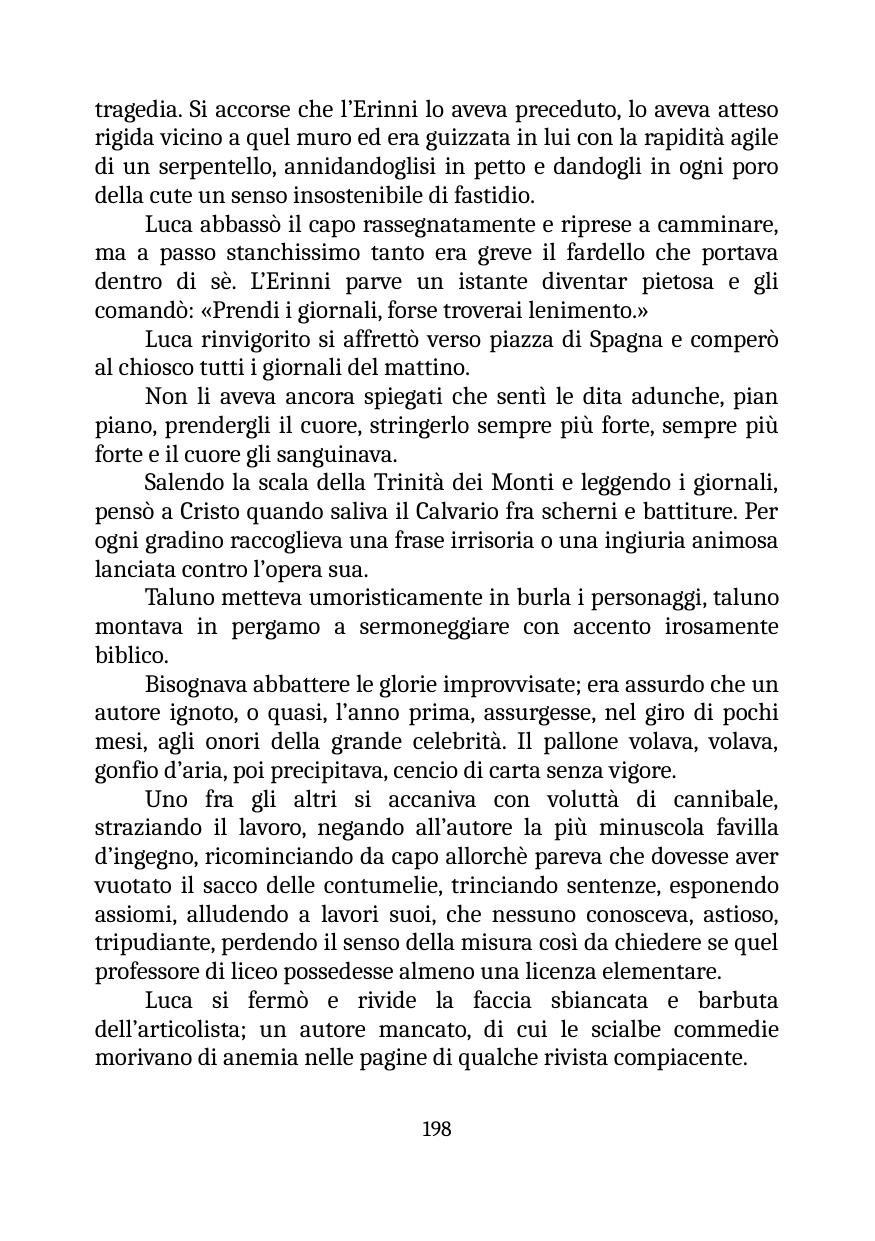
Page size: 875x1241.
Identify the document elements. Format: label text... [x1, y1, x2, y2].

text Luca si fermò e rivide la faccia sbiancata e barbuta dell’articolista; un autore mancato, di cui le scialbe commedie morivano di anemia nelle pagine di qualche rivista compiacente. [94, 986, 779, 1072]
text Luca rinvigorito si affrettò verso piazza di Spagna e comperò al chiosco tutti i giornali del mattino. [94, 324, 779, 382]
text tragedia. Si accorse che l’Erinni lo aveva preceduto, lo aveva atteso rigida vicino a quel muro ed era guizzata in lui con la rapidità agile di un serpentello, annidandoglisi in petto e dandogli in ogni poro della cute un senso insostenibile di fastidio. [94, 94, 779, 209]
text Luca abbassò il capo rassegnatamente e riprese a camminare, ma a passo stanchissimo tanto era greve il fardello che portava dentro di sè. L’Erinni parve un istante diventar pietosa e gli comandò: «Prendi i giornali, forse troverai lenimento.» [94, 209, 779, 324]
text Non li aveva ancora spiegati che sentì le dita adunche, pian piano, prendergli il cuore, stringerlo sempre più forte, sempre più forte e il cuore gli sanguinava. [94, 382, 779, 468]
text Taluno metteva umoristicamente in burla i personaggi, taluno montava in pergamo a sermoneggiare con accento irosamente biblico. [94, 583, 779, 669]
text Salendo la scala della Trinità dei Monti e leggendo i giornali, pensò a Cristo quando saliva il Calvario fra scherni e battiture. Per ogni gradino raccoglieva una frase irrisoria o una ingiuria animosa lanciata contro l’opera sua. [94, 468, 779, 583]
text Uno fra gli altri si accaniva con voluttà di cannibale, straziando il lavoro, negando all’autore la più minuscola favilla d’ingegno, ricominciando da capo allorchè pareva che dovesse aver vuotato il sacco delle contumelie, trinciando sentenze, esponendo assiomi, alludendo a lavori suoi, che nessuno conosceva, astioso, tripudiante, perdendo il senso della misura così da chiedere se quel professore di liceo possedesse almeno una licenza elementare. [94, 784, 779, 986]
text Bisognava abbattere le glorie improvvisate; era assurdo che un autore ignoto, o quasi, l’anno prima, assurgesse, nel giro di pochi mesi, agli onori della grande celebrità. Il pallone volava, volava, gonfio d’aria, poi precipitava, cencio di carta senza vigore. [94, 669, 779, 784]
